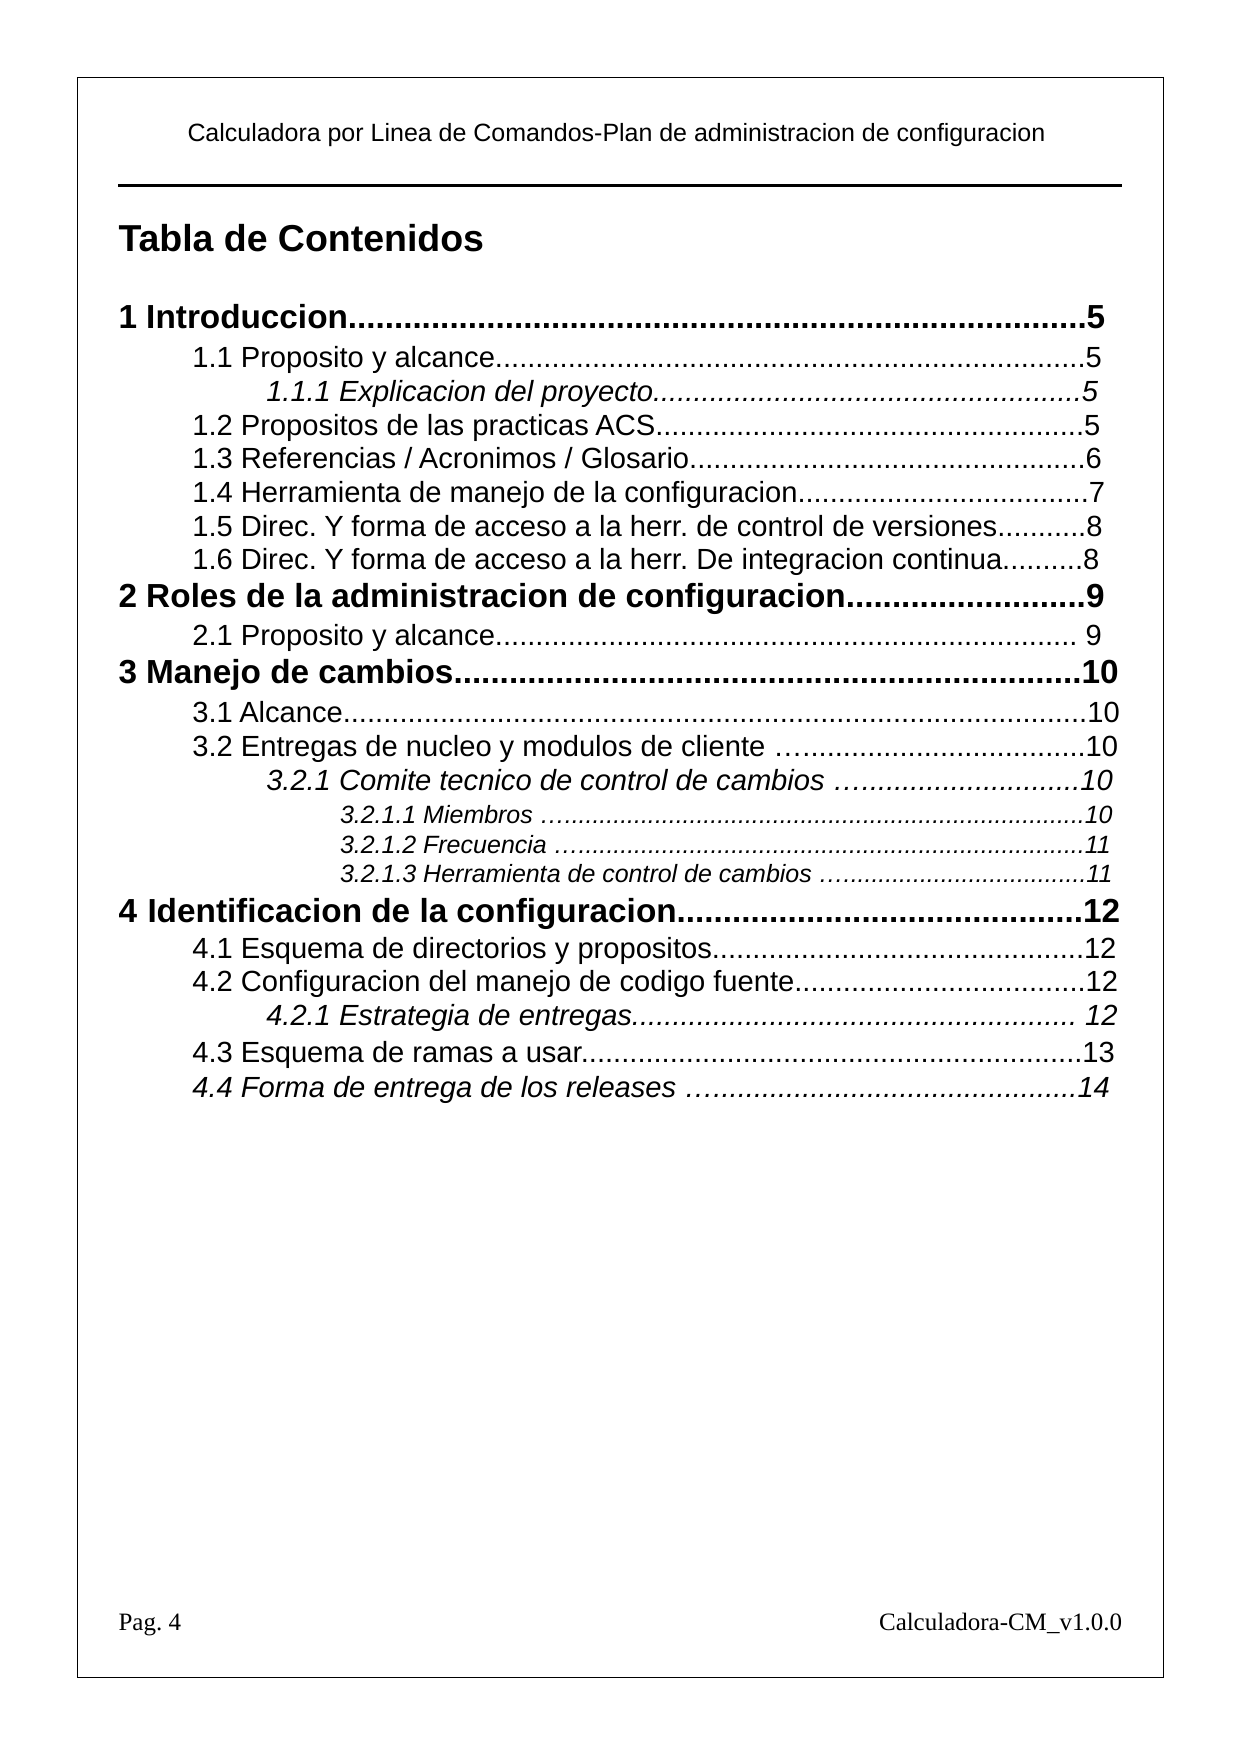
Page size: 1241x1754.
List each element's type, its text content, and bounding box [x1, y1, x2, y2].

text 4.2.1 Estrategia de entregas....................................................... 12 [118, 998, 1122, 1031]
text Tabla de Contenidos [118, 216, 1122, 259]
text 1 Introduccion................................................................................5 [118, 298, 1122, 336]
text 1.5 Direc. Y forma de acceso a la herr. de control de versiones...........8 [118, 509, 1122, 542]
text 4.2 Configuracion del manejo de codigo fuente....................................12 [118, 964, 1122, 998]
text 1.2 Propositos de las practicas ACS.....................................................5 [118, 408, 1122, 442]
text 3.2.1 Comite tecnico de control de cambios …...........................10 [118, 763, 1122, 797]
text 1.1.1 Explicacion del proyecto.....................................................5 [118, 374, 1122, 408]
text 1.4 Herramienta de manejo de la configuracion....................................7 [118, 475, 1122, 509]
text 3.2.1.2 Frecuencia ….........................................................................11 [118, 830, 1122, 859]
text 3.2 Entregas de nucleo y modulos de cliente …...................................10 [118, 729, 1122, 763]
text 4.4 Forma de entrega de los releases ….............................................14 [118, 1070, 1122, 1103]
text 1.3 Referencias / Acronimos / Glosario.................................................6 [118, 442, 1122, 475]
text 2 Roles de la administracion de configuracion..........................9 [118, 576, 1146, 614]
text 2.1 Proposito y alcance........................................................................ 9 [118, 614, 1122, 653]
text 1.1 Proposito y alcance.........................................................................5 [118, 336, 1122, 374]
text 3.2.1.3 Herramienta de control de cambios …...................................11 [118, 859, 1122, 888]
text 3 Manejo de cambios....................................................................10 [118, 653, 1122, 691]
text 4.3 Esquema de ramas a usar..............................................................13 [118, 1031, 1122, 1070]
text 4.1 Esquema de directorios y propositos..............................................12 [118, 931, 1122, 964]
text 4 Identificacion de la configuracion............................................12 [118, 888, 1122, 931]
text 3.2.1.1 Miembros …...........................................................................10 [118, 797, 1122, 830]
text 3.1 Alcance............................................................................................10 [118, 691, 1122, 729]
text 1.6 Direc. Y forma de acceso a la herr. De integracion continua..........8 [118, 542, 1122, 576]
